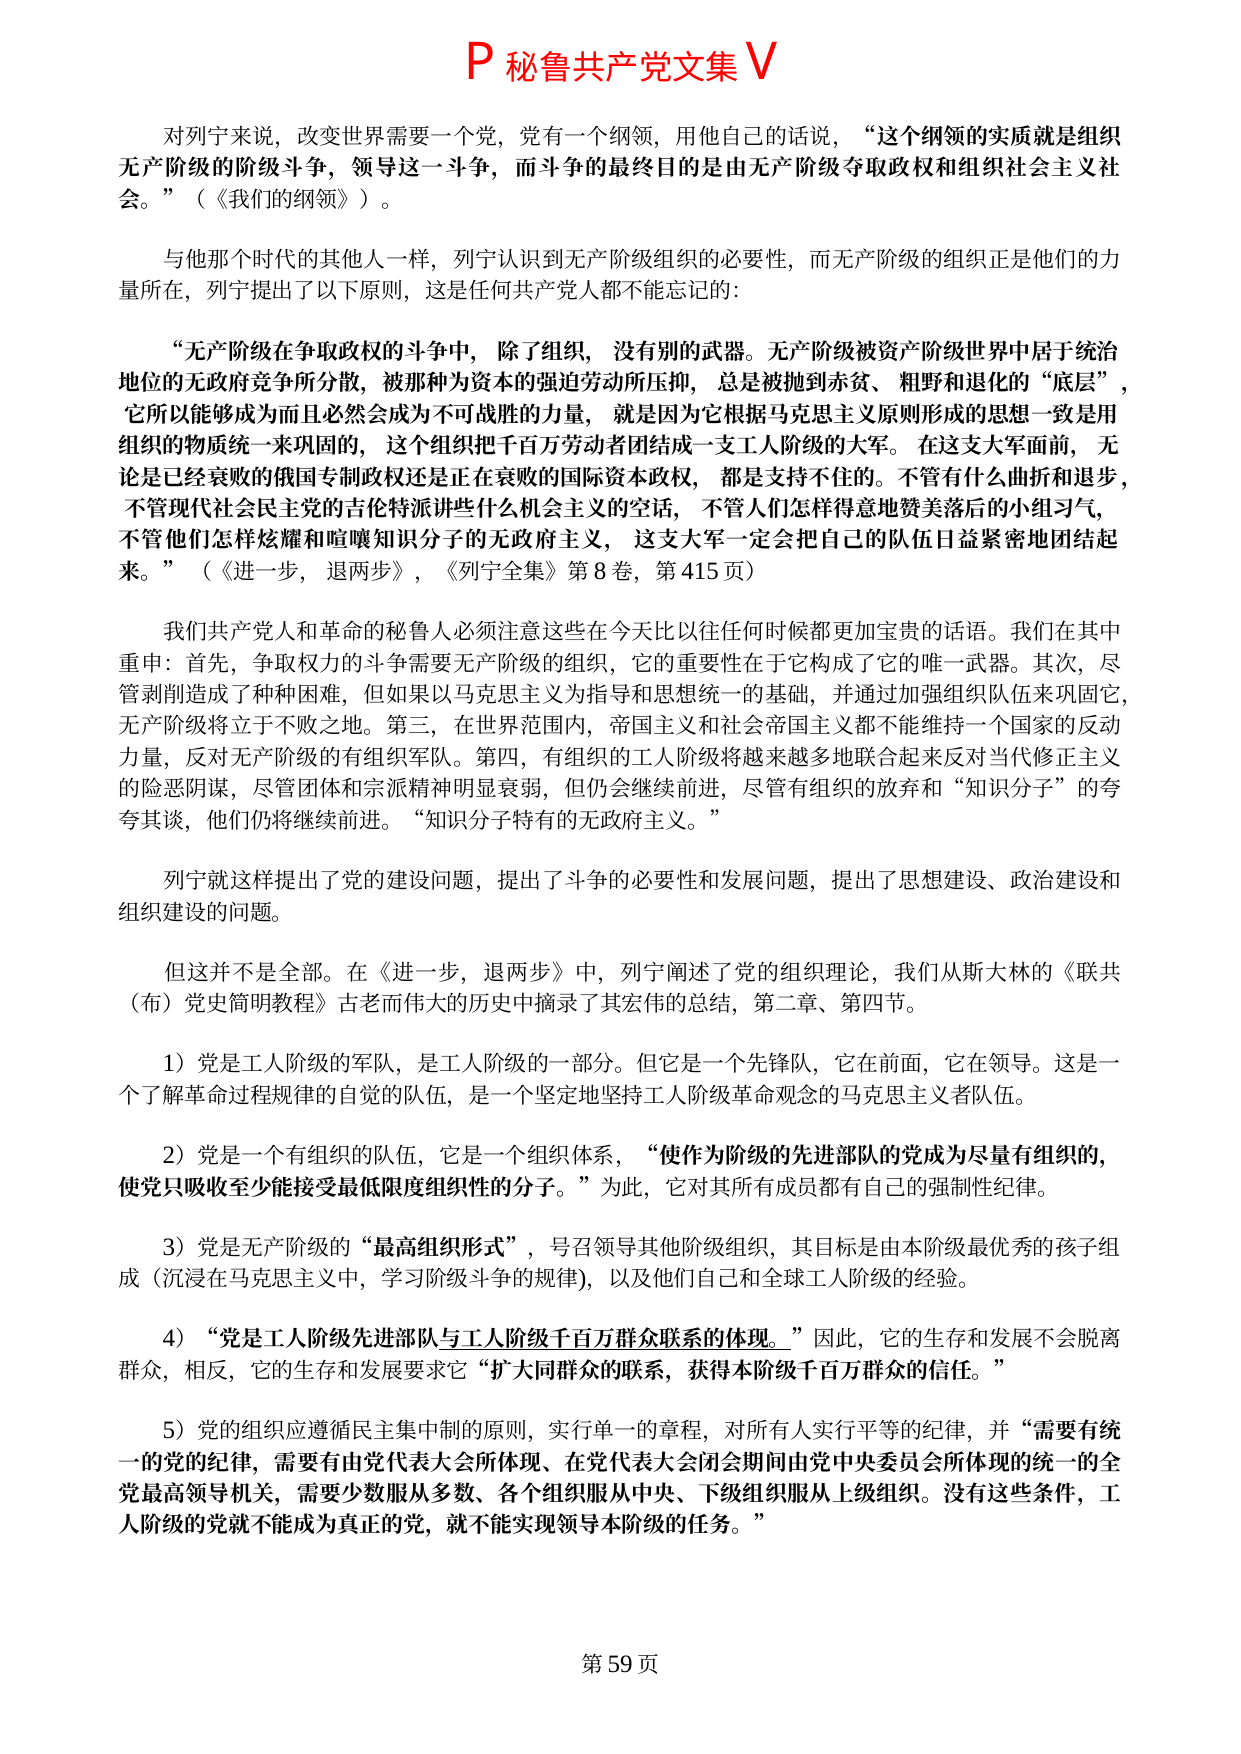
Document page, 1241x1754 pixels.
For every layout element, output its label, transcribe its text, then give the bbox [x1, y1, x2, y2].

text 1）党是工人阶级的军队，是工人阶级的一部分。但它是一个先锋队，它在前面，它在领导。这是一个了解革命过程规律的自觉的队伍，是一个坚定地坚持工人阶级革命观念的马克思主义者队伍。 [118, 1047, 1122, 1109]
text 2）党是一个有组织的队伍，它是一个组织体系，“使作为阶级的先进部队的党成为尽量有组织的，使党只吸收至少能接受最低限度组织性的分子。”为此，它对其所有成员都有自己的强制性纪律。 [118, 1138, 1122, 1201]
text 列宁就这样提出了党的建设问题，提出了斗争的必要性和发展问题，提出了思想建设、政治建设和组织建设的问题。 [118, 863, 1122, 926]
text 我们共产党人和革命的秘鲁人必须注意这些在今天比以往任何时候都更加宝贵的话语。我们在其中重申：首先，争取权力的斗争需要无产阶级的组织，它的重要性在于它构成了它的唯一武器。其次，尽管剥削造成了种种困难，但如果以马克思主义为指导和思想统一的基础，并通过加强组织队伍来巩固它，无产阶级将立于不败之地。第三，在世界范围内，帝国主义和社会帝国主义都不能维持一个国家的反动力量，反对无产阶级的有组织军队。第四，有组织的工人阶级将越来越多地联合起来反对当代修正主义的险恶阴谋，尽管团体和宗派精神明显衰弱，但仍会继续前进，尽管有组织的放弃和“知识分子”的夸夸其谈，他们仍将继续前进。“知识分子特有的无政府主义。” [118, 614, 1122, 834]
text 3）党是无产阶级的“最高组织形式”，号召领导其他阶级组织，其目标是由本阶级最优秀的孩子组成（沉浸在马克思主义中，学习阶级斗争的规律)，以及他们自己和全球工人阶级的经验。 [118, 1230, 1122, 1293]
text 5）党的组织应遵循民主集中制的原则，实行单一的章程，对所有人实行平等的纪律，并“需要有统一的党的纪律，需要有由党代表大会所体现、在党代表大会闭会期间由党中央委员会所体现的统一的全党最高领导机关，需要少数服从多数、各个组织服从中央、下级组织服从上级组织。没有这些条件，工人阶级的党就不能成为真正的党，就不能实现领导本阶级的任务。” [118, 1413, 1122, 1539]
text 4）“党是工人阶级先进部队与工人阶级千百万群众联系的体现。”因此，它的生存和发展不会脱离群众，相反，它的生存和发展要求它“扩大同群众的联系，获得本阶级千百万群众的信任。” [118, 1322, 1122, 1384]
text 对列宁来说，改变世界需要一个党，党有一个纲领，用他自己的话说，“这个纲领的实质就是组织无产阶级的阶级斗争，领导这一斗争，而斗争的最终目的是由无产阶级夺取政权和组织社会主义社会。”（《我们的纲领》）。 [118, 119, 1122, 213]
text 与他那个时代的其他人一样，列宁认识到无产阶级组织的必要性，而无产阶级的组织正是他们的力量所在，列宁提出了以下原则，这是任何共产党人都不能忘记的： [118, 242, 1122, 305]
text “无产阶级在争取政权的斗争中， 除了组织， 没有别的武器。无产阶级被资产阶级世界中居于统治地位的无政府竞争所分散，被那种为资本的强迫劳动所压抑， 总是被抛到赤贫、 粗野和退化的“底层”， 它所以能够成为而且必然会成为不可战胜的力量， 就是因为它根据马克思主义原则形成的思想一致是用组织的物质统一来巩固的， 这个组织把千百万劳动者团结成一支工人阶级的大军。 在这支大军面前， 无论是已经衰败的俄国专制政权还是正在衰败的国际资本政权， 都是支持不住的。不管有什么曲折和退步， 不管现代社会民主党的吉伦特派讲些什么机会主义的空话， 不管人们怎样得意地赞美落后的小组习气， 不管他们怎样炫耀和喧嚷知识分子的无政府主义， 这支大军一定会把自己的队伍日益紧密地团结起来。” （《进一步， 退两步》，《列宁全集》第8卷，第415页） [118, 334, 1122, 586]
text 但这并不是全部。在《进一步，退两步》中，列宁阐述了党的组织理论，我们从斯大林的《联共（布）党史简明教程》古老而伟大的历史中摘录了其宏伟的总结，第二章、第四节。 [118, 955, 1122, 1018]
